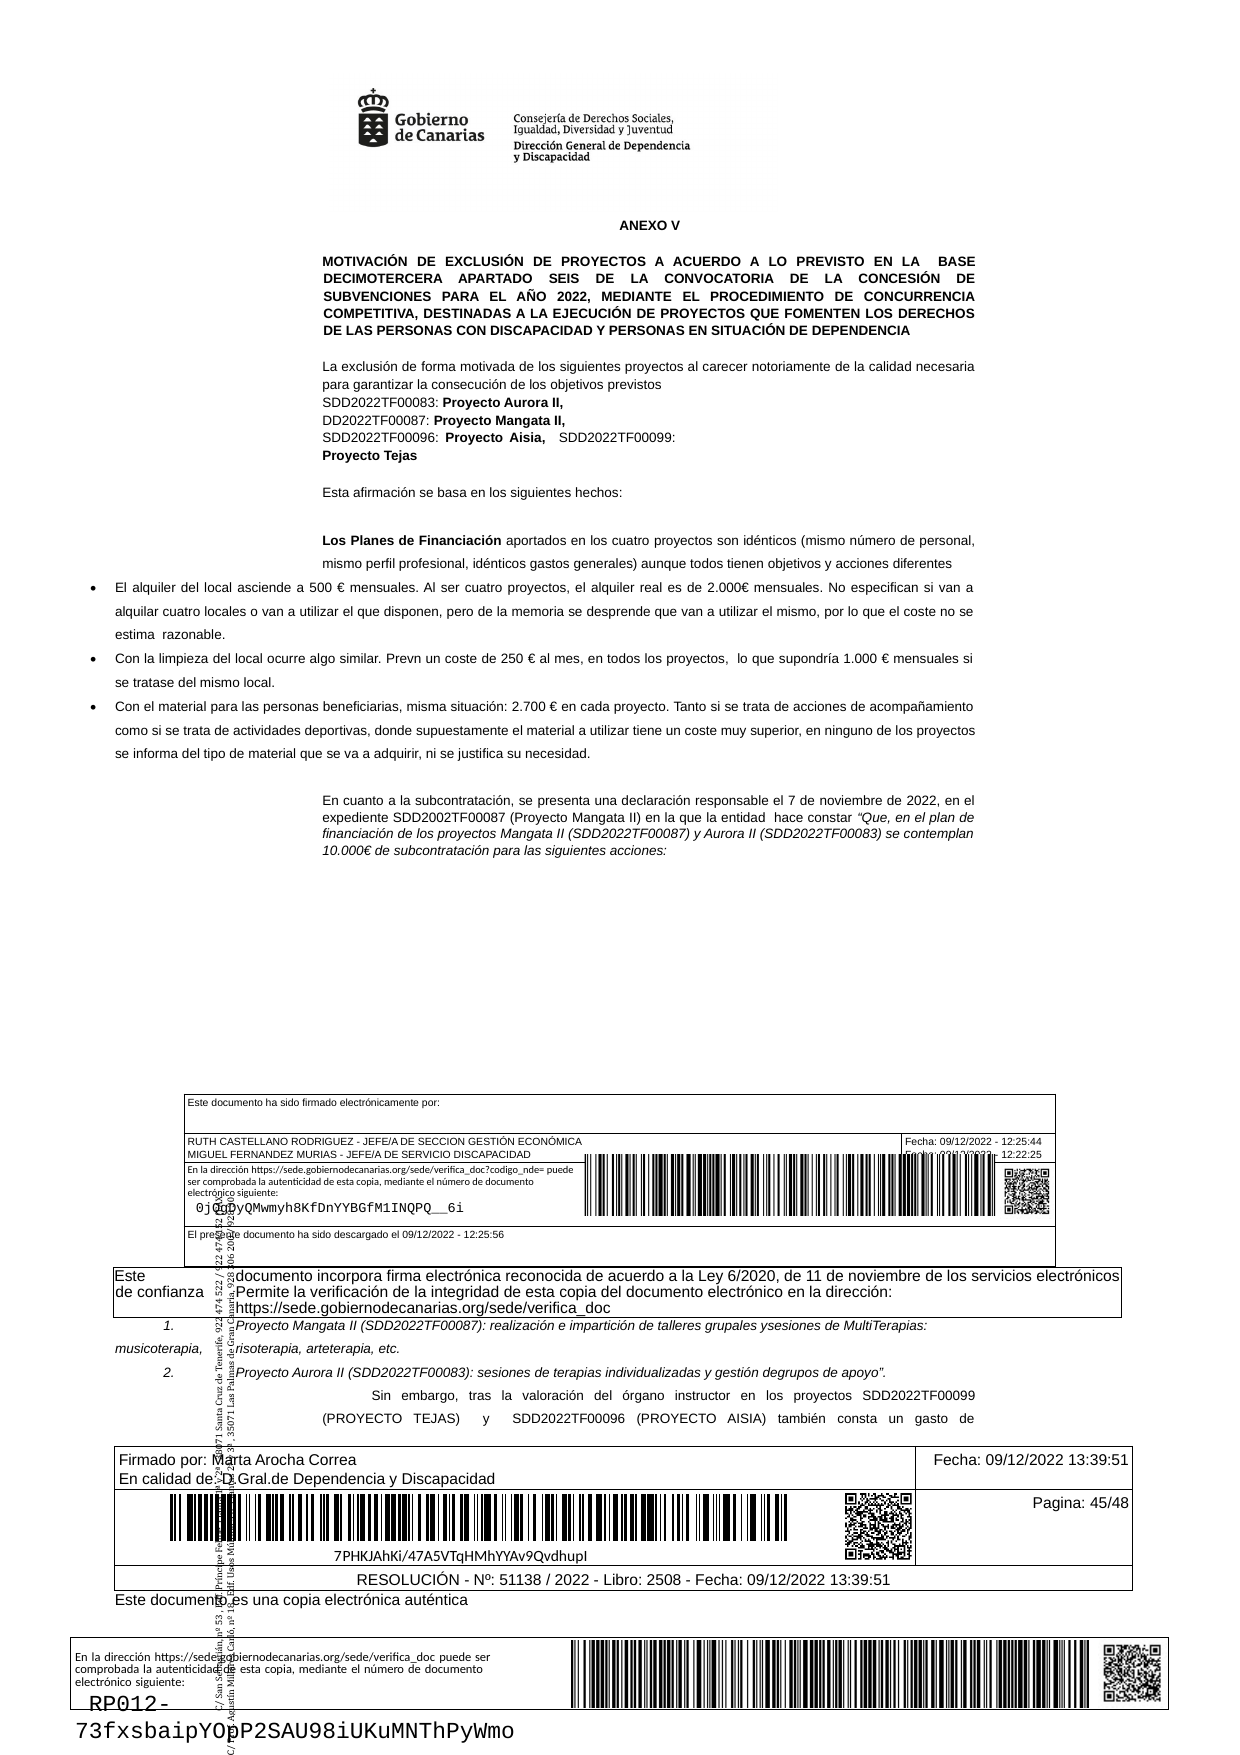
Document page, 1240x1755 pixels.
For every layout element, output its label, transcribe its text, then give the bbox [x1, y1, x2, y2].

list Proyecto Aurora II (SDD2022TF00083): sesiones de terapias individualizadas y gestión degrupos de apoyo”. [234, 1364, 1016, 1380]
table_cell RUTH CASTELLANO RODRIGUEZ - JEFE/A DE SECCION GESTIÓN ECONÓMICA MIGUEL FERNANDEZ MURIAS - JEFE/A DE SERVICIO DISCAPACIDAD [185, 1134, 901, 1162]
table_header Este documento ha sido firmado electrónicamente por: [185, 1095, 902, 1133]
table_header [902, 1095, 1055, 1133]
table_cell [902, 1227, 1055, 1266]
text DD2022TF00087: Proyecto Mangata II, [322, 412, 976, 428]
text SDD2022TF00083: Proyecto Aurora II, [322, 394, 976, 410]
list Con la limpieza del local ocurre algo similar. Prevn un coste de 250 € al mes, en todos los proyectos, lo que supondría 1.000 € mensuales si se tratase del mismo local. [89, 650, 976, 690]
list Con el material para las personas beneficiarias, misma situación: 2.700 € en cada proyecto. Tanto si se trata de acciones de acompañamiento como si se trata de actividades deportivas, donde supuestamente el material a utilizar tiene un coste muy superior, en ninguno de los proyectos se informa del tipo de material que se va a adquirir, ni se justifica su necesidad. [89, 698, 976, 761]
text Los Planes de Financiación aportados en los cuatro proyectos son idénticos (mismo número de personal, mismo perfil profesional, idénticos gastos generales) aunque todos tienen objetivos y acciones diferentes [322, 532, 976, 571]
text Este documento incorpora firma electrónica reconocida de acuerdo a la Ley 6/2020, de 11 de noviembre de los servicios electrónicos de confianza Permite la verificación de la integridad de esta copia del documento electrónico en la dirección: https://sede.gobiernodecanarias.org/sede/verifica_doc [114, 1268, 1121, 1317]
list Proyecto Mangata II (SDD2022TF00087): realización e impartición de talleres grupales ysesiones de MultiTerapias: musicoterapia, risoterapia, arteterapia, etc. [115, 1318, 1016, 1357]
text Sin embargo, tras la valoración del órgano instructor en los proyectos SDD2022TF00099 (PROYECTO TEJAS) y SDD2022TF00096 (PROYECTO AISIA) también consta un gasto de [322, 1388, 976, 1426]
table_cell Fecha: 09/12/2022 - 12:25:44 Fecha: 09/12/2022 - 12:22:25 [902, 1134, 1055, 1162]
table_cell El presente documento ha sido descargado el 09/12/2022 - 12:25:56 [185, 1227, 902, 1266]
table_cell En la dirección https://sede.gobiernodecanarias.org/sede/verifica_doc?codigo_nde= puede ser comprobada la autenticidad de esta copia, mediante el número de documento electrónico siguiente: 0jQgDyQMwmyh8KfDnYYBGfM1INQPQ__6i [185, 1163, 902, 1226]
subtitle ANEXO V [177, 218, 1122, 233]
text En cuanto a la subcontratación, se presenta una declaración responsable el 7 de noviembre de 2022, en el expediente SDD2002TF00087 (Proyecto Mangata II) en la que la entidad hace constar “Que, en el plan de financiación de los proyectos Mangata II (SDD2022TF00087) y Aurora II (SDD2022TF00083) se contemplan 10.000€ de subcontratación para las siguientes acciones: [322, 793, 976, 858]
text La exclusión de forma motivada de los siguientes proyectos al carecer notoriamente de la calidad necesaria para garantizar la consecución de los objetivos previstos [322, 359, 976, 392]
text Esta afirmación se basa en los siguientes hechos: [322, 484, 976, 500]
list El alquiler del local asciende a 500 € mensuales. Al ser cuatro proyectos, el alquiler real es de 2.000€ mensuales. No especifican si van a alquilar cuatro locales o van a utilizar el que disponen, pero de la memoria se desprende que van a utilizar el mismo, por lo que el coste no se estima razonable. [89, 579, 976, 642]
table_cell [902, 1163, 1055, 1226]
text MOTIVACIÓN DE EXCLUSIÓN DE PROYECTOS A ACUERDO A LO PREVISTO EN LA BASE DECIMOTERCERA APARTADO SEIS DE LA CONVOCATORIA DE LA CONCESIÓN DE SUBVENCIONES PARA EL AÑO 2022, MEDIANTE EL PROCEDIMIENTO DE CONCURRENCIA COMPETITIVA, DESTINADAS A LA EJECUCIÓN DE PROYECTOS QUE FOMENTEN LOS DERECHOS DE LAS PERSONAS CON DISCAPACIDAD Y PERSONAS EN SITUACIÓN DE DEPENDENCIA [322, 254, 976, 338]
text SDD2022TF00096: Proyecto Aisia, SDD2022TF00099: Proyecto Tejas [322, 430, 675, 463]
